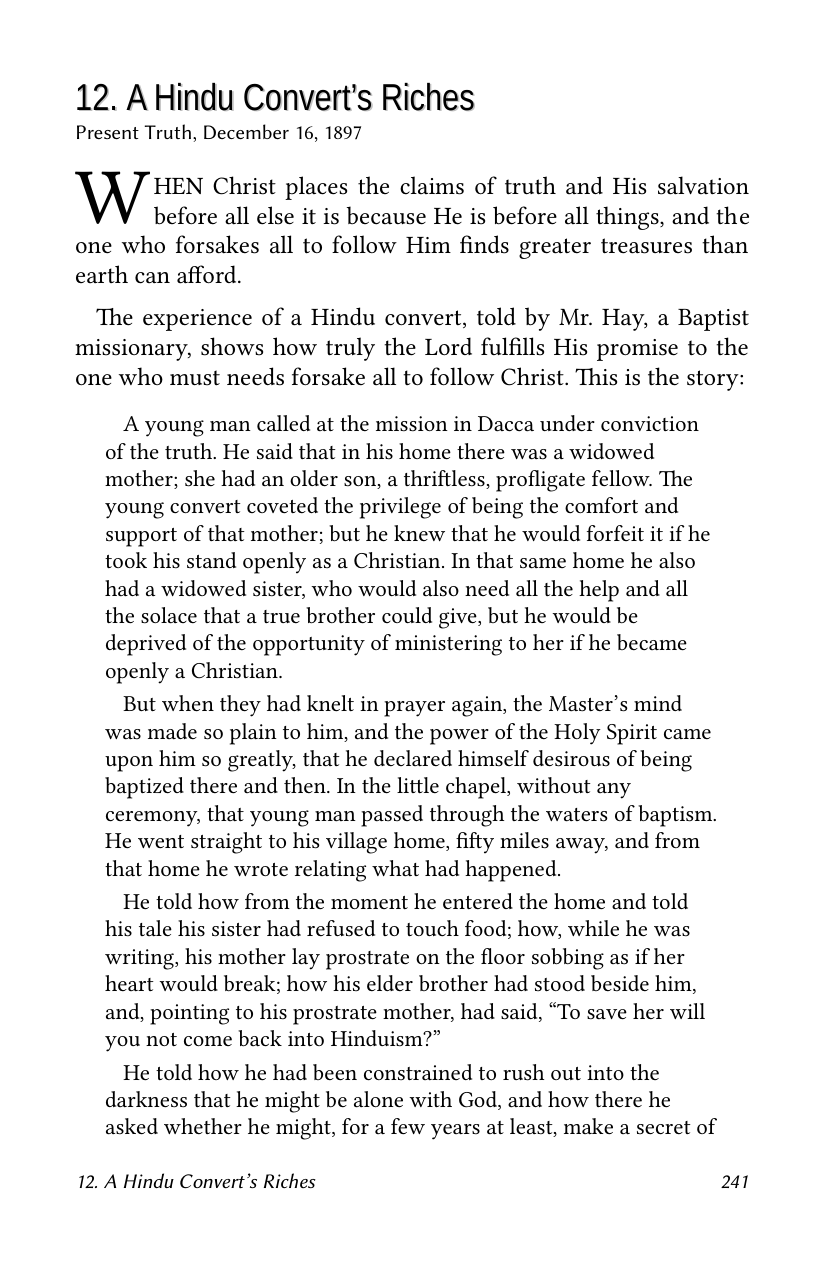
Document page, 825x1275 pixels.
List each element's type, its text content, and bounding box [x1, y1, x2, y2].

text Present Truth, December 16, 1897 [75, 121, 750, 145]
text He told how he had been constrained to rush out into the darkness that he might be alone with God, and how there he asked whether he might, for a few years at least, make a secret of [105, 1059, 720, 1140]
text A young man called at the mission in Dacca under conviction of the truth. He said that in his home there was a widowed mother; she had an older son, a thriftless, profligate fellow. The young convert coveted the privilege of being the comfort and support of that mother; but he knew that he would forfeit it if he took his stand openly as a Christian. In that same home he also had a widowed sister, who would also need all the help and all the solace that a true brother could give, but he would be deprived of the opportunity of ministering to her if he became openly a Christian. [105, 411, 720, 684]
text He told how from the moment he entered the home and told his tale his sister had refused to touch food; how, while he was writing, his mother lay prostrate on the floor sobbing as if her heart would break; how his elder brother had stood beside him, and, pointing to his prostrate mother, had said, “To save her will you not come back into Hinduism?” [105, 889, 720, 1052]
text WHEN Christ places the claims of truth and His salvation before all else it is because He is before all things, and the one who forsakes all to follow Him finds greater treasures than earth can afford. [75, 172, 750, 290]
text The experience of a Hindu convert, told by Mr. Hay, a Baptist missionary, shows how truly the Lord fulfills His promise to the one who must needs forsake all to follow Christ. This is the story: [75, 303, 750, 392]
title A Hindu Convert’s Riches [75, 75, 750, 118]
text But when they had knelt in prayer again, the Master’s mind was made so plain to him, and the power of the Holy Spirit came upon him so greatly, that he declared himself desirous of being baptized there and then. In the little chapel, without any ceremony, that young man passed through the waters of baptism. He went straight to his village home, fifty miles away, and from that home he wrote relating what had happened. [105, 691, 720, 882]
